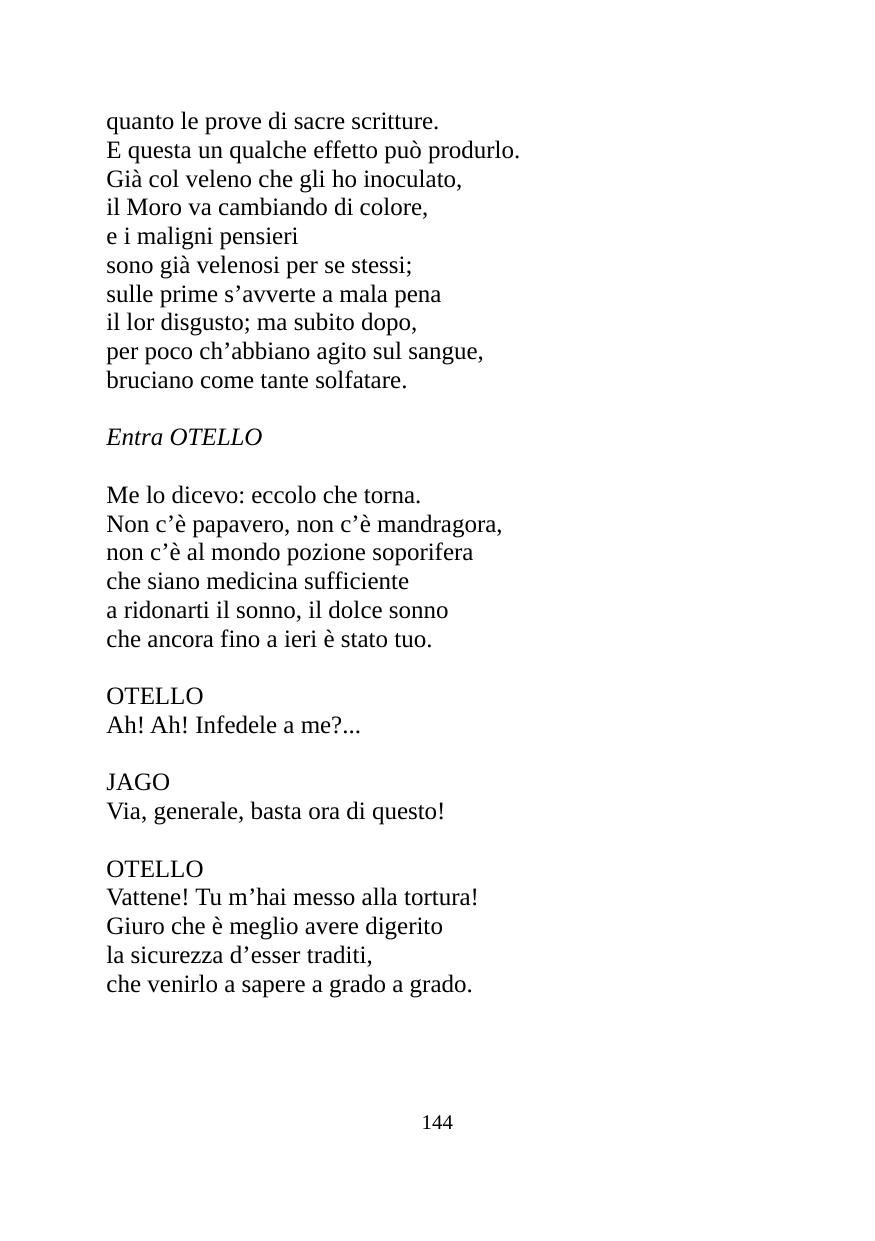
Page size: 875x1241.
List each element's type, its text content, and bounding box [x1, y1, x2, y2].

text sulle prime s’avverte a mala pena [106, 279, 768, 307]
text la sicurezza d’esser traditi, [106, 940, 768, 969]
text che ancora fino a ieri è stato tuo. [106, 624, 768, 652]
text E questa un qualche effetto può produrlo. [106, 135, 768, 164]
text Me lo dicevo: eccolo che torna. [106, 480, 768, 509]
text Giuro che è meglio avere digerito [106, 911, 768, 940]
text e i maligni pensieri [106, 221, 768, 250]
text sono già velenosi per se stessi; [106, 250, 768, 279]
text non c’è al mondo pozione soporifera [106, 537, 768, 566]
text quanto le prove di sacre scritture. [106, 106, 768, 135]
text JAGO Via, generale, basta ora di questo! [106, 767, 768, 825]
text bruciano come tante solfatare. [106, 365, 768, 394]
text che siano medicina sufficiente [106, 566, 768, 595]
text Entra OTELLO [106, 422, 768, 451]
text per poco ch’abbiano agito sul sangue, [106, 336, 768, 365]
text il lor disgusto; ma subito dopo, [106, 307, 768, 336]
text Non c’è papavero, non c’è mandragora, [106, 509, 768, 537]
text che venirlo a sapere a grado a grado. [106, 969, 768, 997]
text OTELLO Ah! Ah! Infedele a me?... [106, 681, 768, 739]
text il Moro va cambiando di colore, [106, 192, 768, 221]
text a ridonarti il sonno, il dolce sonno [106, 595, 768, 624]
text Già col veleno che gli ho inoculato, [106, 164, 768, 192]
text OTELLO Vattene! Tu m’hai messo alla tortura! [106, 854, 768, 911]
